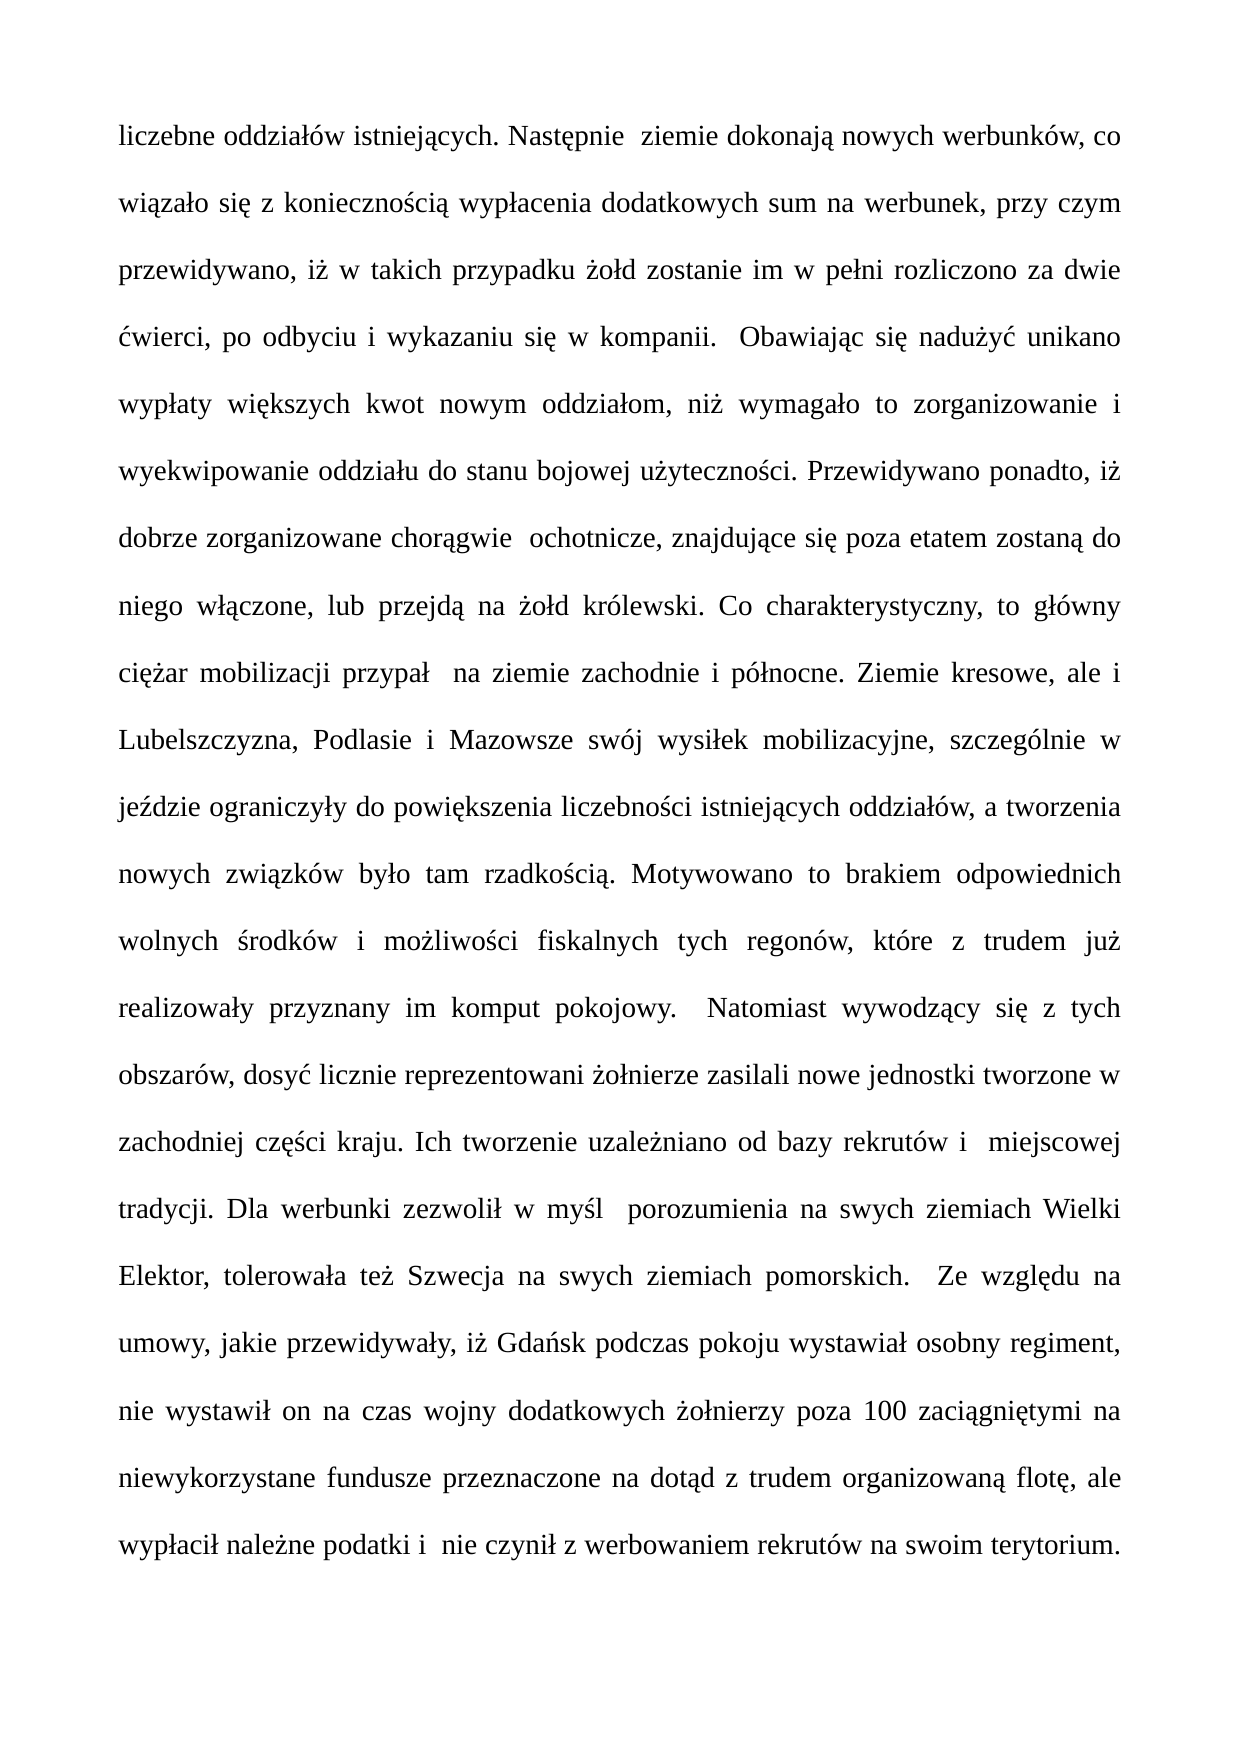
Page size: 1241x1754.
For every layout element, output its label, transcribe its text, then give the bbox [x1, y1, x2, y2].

text liczebne oddziałów istniejących. Następnie ziemie dokonają nowych werbunków, co wiązało się z koniecznością wypłacenia dodatkowych sum na werbunek, przy czym przewidywano, iż w takich przypadku żołd zostanie im w pełni rozliczono za dwie ćwierci, po odbyciu i wykazaniu się w kompanii. Obawiając się nadużyć unikano wypłaty większych kwot nowym oddziałom, niż wymagało to zorganizowanie i wyekwipowanie oddziału do stanu bojowej użyteczności. Przewidywano ponadto, iż dobrze zorganizowane chorągwie ochotnicze, znajdujące się poza etatem zostaną do niego włączone, lub przejdą na żołd królewski. Co charakterystyczny, to główny ciężar mobilizacji przypał na ziemie zachodnie i północne. Ziemie kresowe, ale i Lubelszczyzna, Podlasie i Mazowsze swój wysiłek mobilizacyjne, szczególnie w jeździe ograniczyły do powiększenia liczebności istniejących oddziałów, a tworzenia nowych związków było tam rzadkością. Motywowano to brakiem odpowiednich wolnych środków i możliwości fiskalnych tych regonów, które z trudem już realizowały przyznany im komput pokojowy. Natomiast wywodzący się z tych obszarów, dosyć licznie reprezentowani żołnierze zasilali nowe jednostki tworzone w zachodniej części kraju. Ich tworzenie uzależniano od bazy rekrutów i miejscowej tradycji. Dla werbunki zezwolił w myśl porozumienia na swych ziemiach Wielki Elektor, tolerowała też Szwecja na swych ziemiach pomorskich. Ze względu na umowy, jakie przewidywały, iż Gdańsk podczas pokoju wystawiał osobny regiment, nie wystawił on na czas wojny dodatkowych żołnierzy poza 100 zaciągniętymi na niewykorzystane fundusze przeznaczone na dotąd z trudem organizowaną flotę, ale wypłacił należne podatki i nie czynił z werbowaniem rekrutów na swoim terytorium. [118, 118, 1122, 1560]
